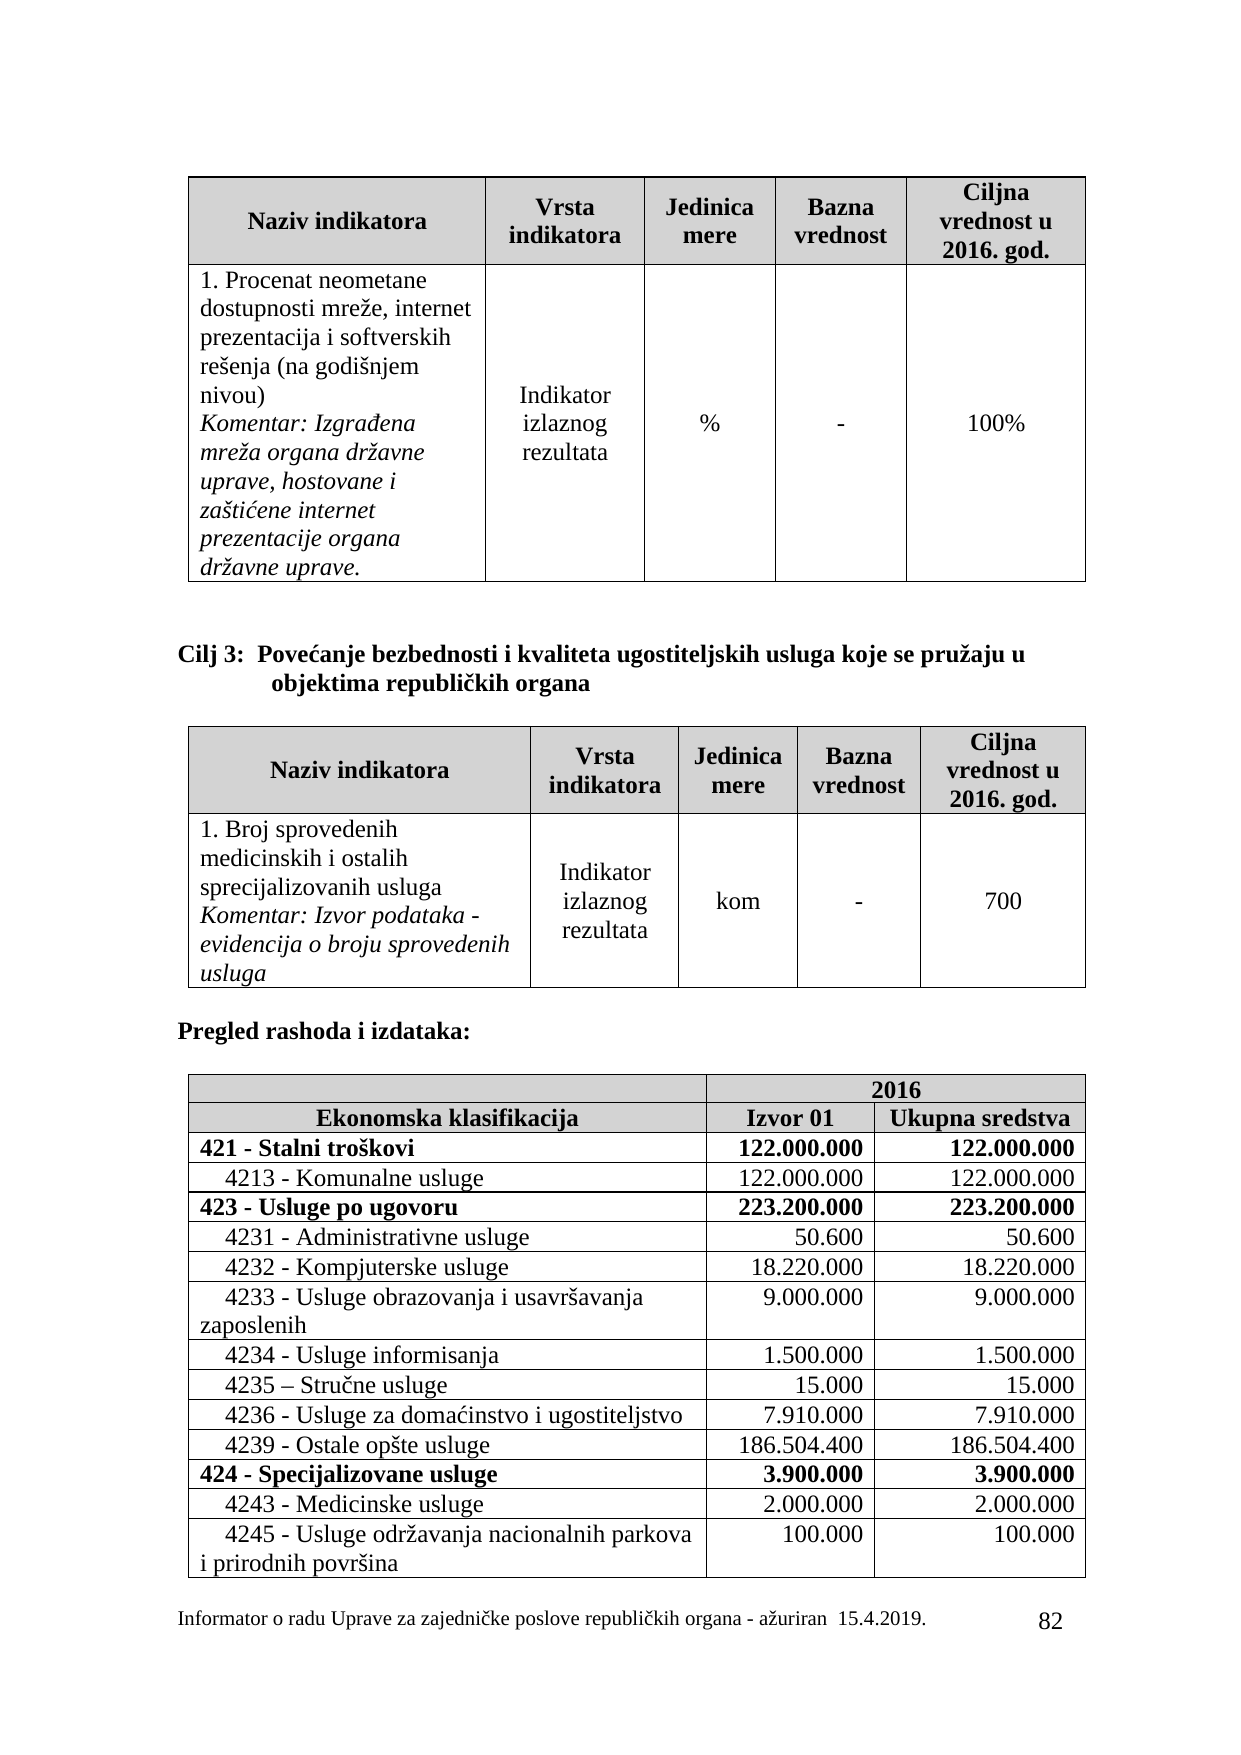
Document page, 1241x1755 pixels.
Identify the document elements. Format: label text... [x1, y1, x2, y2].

table_cell 15.000 [707, 1370, 874, 1399]
table_header Jedinica mere [645, 178, 775, 264]
table_header [189, 1075, 706, 1102]
table_cell 186.504.400 [875, 1430, 1085, 1458]
table_cell Ekonomska klasifikacija [189, 1103, 706, 1132]
table_header Jedinica mere [679, 727, 797, 813]
table_cell 4213 - Komunalne usluge [189, 1163, 706, 1191]
table_cell Indikator izlaznog rezultata [531, 814, 678, 987]
table_cell 18.220.000 [707, 1252, 874, 1281]
table_cell 100.000 [707, 1519, 874, 1577]
table_cell 3.900.000 [875, 1460, 1085, 1488]
table_cell % [645, 265, 775, 581]
table_cell 18.220.000 [875, 1252, 1085, 1281]
table_cell 4239 - Ostale opšte usluge [189, 1430, 706, 1458]
table_cell 1.500.000 [707, 1340, 874, 1369]
table_cell 4232 - Kompjuterske usluge [189, 1252, 706, 1281]
table_cell Indikator izlaznog rezultata [486, 265, 644, 581]
table_cell 100% [907, 265, 1085, 581]
table_cell 7.910.000 [875, 1400, 1085, 1429]
table_cell 7.910.000 [707, 1400, 874, 1429]
table_cell 700 [921, 814, 1085, 987]
table_header Naziv indikatora [189, 178, 485, 264]
table_cell 50.600 [875, 1222, 1085, 1251]
table_cell 100.000 [875, 1519, 1085, 1577]
table_cell 3.900.000 [707, 1460, 874, 1488]
table_cell 122.000.000 [707, 1133, 874, 1162]
table_cell 15.000 [875, 1370, 1085, 1399]
table_cell 122.000.000 [875, 1133, 1085, 1162]
table_cell 2.000.000 [875, 1489, 1085, 1518]
text Pregled rashoda i izdataka: [177, 1016, 1063, 1045]
table_cell 4236 - Usluge za domaćinstvo i ugostitelјstvo [189, 1400, 706, 1429]
table_cell 4234 - Usluge informisanja [189, 1340, 706, 1369]
table_cell 424 - Specijalizovane usluge [189, 1460, 706, 1488]
table_header Cilјna vrednost u 2016. god. [907, 178, 1085, 264]
table_cell Izvor 01 [707, 1103, 874, 1132]
table_cell 9.000.000 [875, 1282, 1085, 1339]
table_cell 122.000.000 [875, 1163, 1085, 1191]
table_cell 1. Broj sprovedenih medicinskih i ostalih sprecijalizovanih usluga Komentar: Izvor podataka - evidencija o broju sprovedenih usluga [189, 814, 530, 987]
table_cell 4243 - Medicinske usluge [189, 1489, 706, 1518]
table_cell 1.500.000 [875, 1340, 1085, 1369]
table_cell 2.000.000 [707, 1489, 874, 1518]
table_header Bazna vrednost [798, 727, 920, 813]
table_cell 223.200.000 [707, 1193, 874, 1221]
table_header Vrsta indikatora [531, 727, 678, 813]
table_cell 1. Procenat neometane dostupnosti mreže, internet prezentacija i softverskih rešenja (na godišnjem nivou) Komentar: Izgrađena mreža organa državne uprave, hostovane i zaštićene internet prezentacije organa državne uprave. [189, 265, 485, 581]
table_cell Ukupna sredstva [875, 1103, 1085, 1132]
table_cell 421 - Stalni troškovi [189, 1133, 706, 1162]
table_cell kom [679, 814, 797, 987]
table_header Bazna vrednost [776, 178, 906, 264]
table_cell 186.504.400 [707, 1430, 874, 1458]
table_header Cilјna vrednost u 2016. god. [921, 727, 1085, 813]
table_cell 122.000.000 [707, 1163, 874, 1191]
table_cell 50.600 [707, 1222, 874, 1251]
table_cell 423 - Usluge po ugovoru [189, 1193, 706, 1221]
table_cell - [798, 814, 920, 987]
table_header Naziv indikatora [189, 727, 530, 813]
text Cilј 3: Povećanje bezbednosti i kvaliteta ugostitelјskih usluga koje se pružaju u [177, 639, 1063, 668]
table_cell 9.000.000 [707, 1282, 874, 1339]
table_cell 4245 - Usluge održavanja nacionalnih parkova i prirodnih površina [189, 1519, 706, 1577]
table_cell 223.200.000 [875, 1193, 1085, 1221]
table_cell 4231 - Administrativne usluge [189, 1222, 706, 1251]
table_header Vrsta indikatora [486, 178, 644, 264]
table_header 2016 [707, 1075, 1085, 1102]
table_cell 4233 - Usluge obrazovanja i usavršavanja zaposlenih [189, 1282, 706, 1339]
text objektima republičkih organa [177, 668, 1063, 697]
table_cell - [776, 265, 906, 581]
table_cell 4235 – Stručne usluge [189, 1370, 706, 1399]
